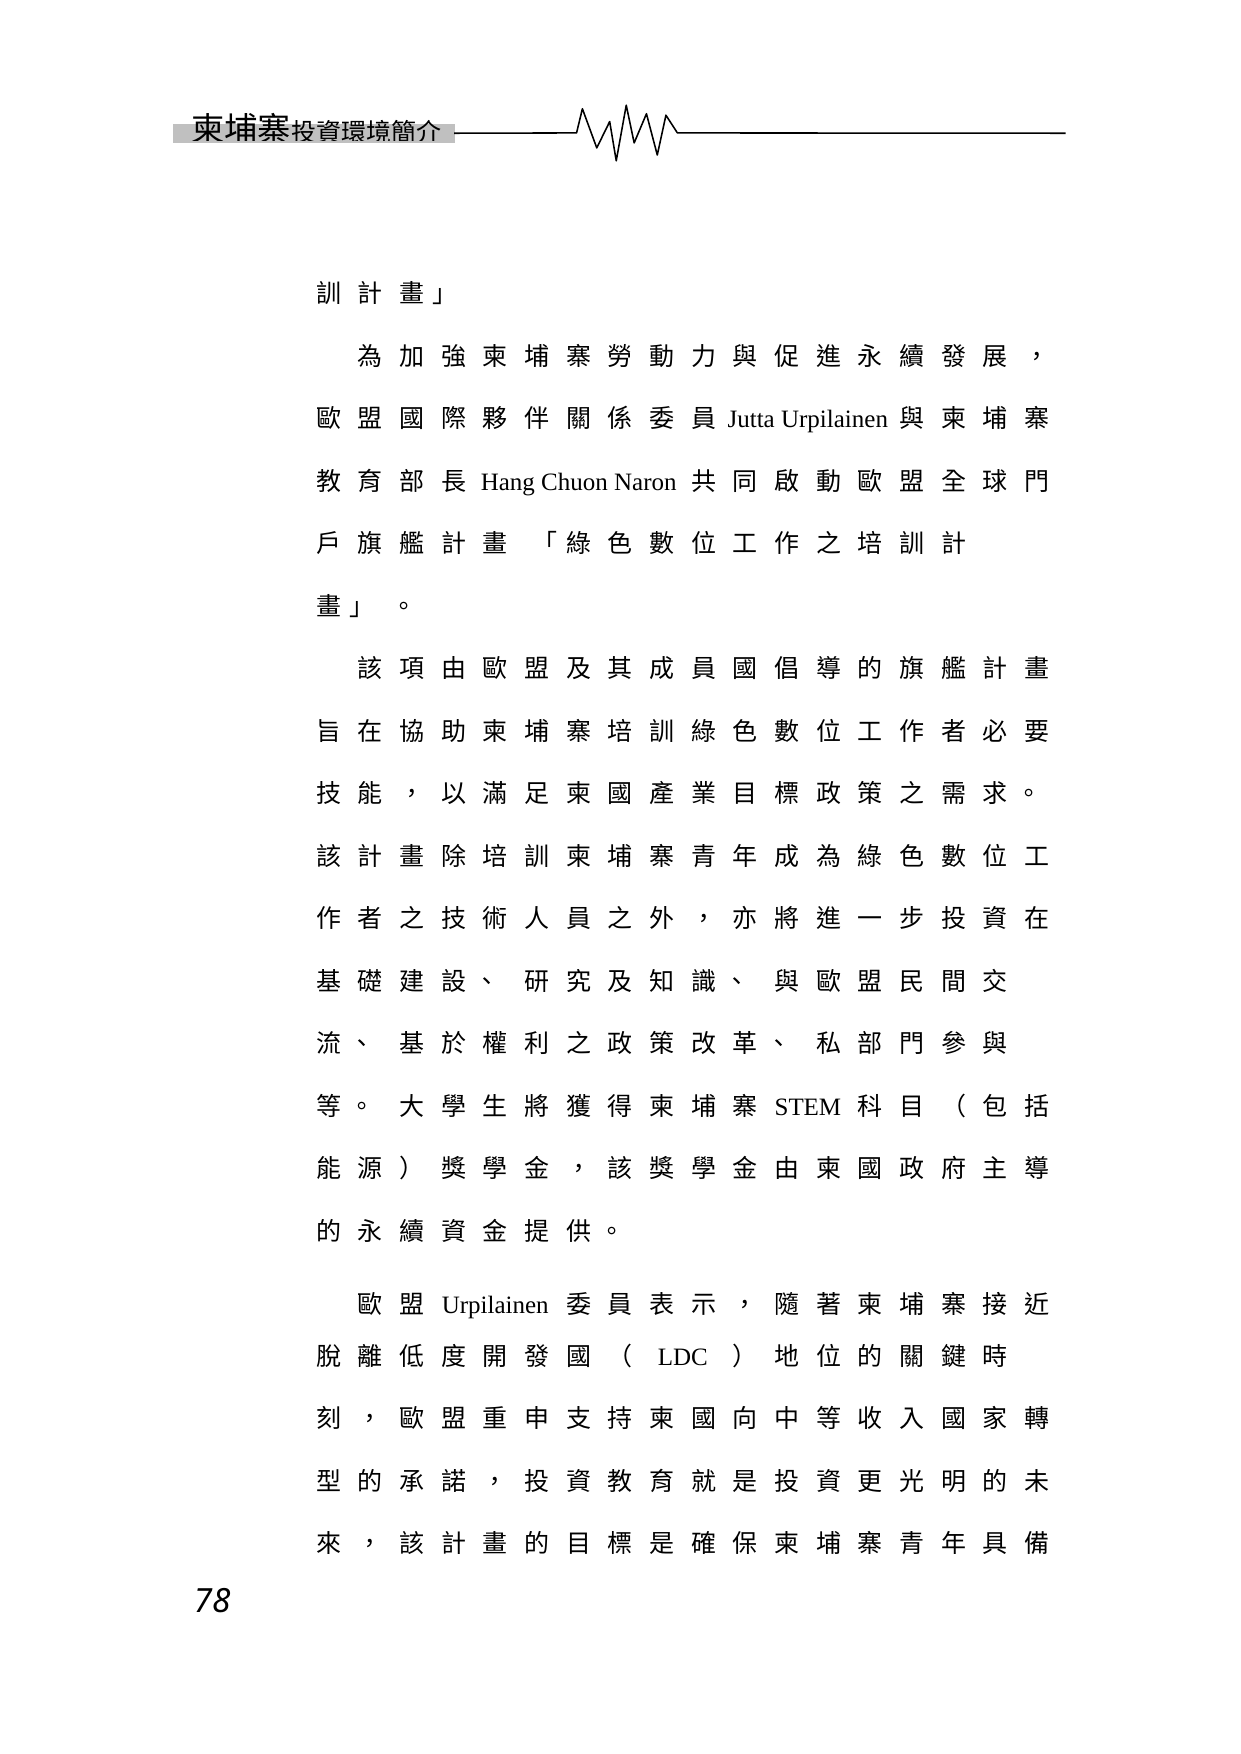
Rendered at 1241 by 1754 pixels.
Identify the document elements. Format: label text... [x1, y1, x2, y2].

text 歐盟Urpilainen委員表示，隨著柬埔寨接近脫離低度開發國（LDC）地位的關鍵時刻，歐盟重申支持柬國向中等收入國家轉型的承諾，投資教育就是投資更光明的未來，該計畫的目標是確保柬埔寨青年具備 [281, 1250, 1058, 1563]
text 為加強柬埔寨勞動力與促進永續發展，歐盟國際夥伴關係委員Jutta Urpilainen與柬埔寨教育部長Hang Chuon Naron共同啟動歐盟全球門戶旗艦計畫「綠色數位工作之培訓計畫」。 [281, 313, 1058, 625]
text 該項由歐盟及其成員國倡導的旗艦計畫旨在協助柬埔寨培訓綠色數位工作者必要技能，以滿足柬國產業目標政策之需求。該計畫除培訓柬埔寨青年成為綠色數位工作者之技術人員之外，亦將進一步投資在基礎建設、研究及知識、與歐盟民間交流、基於權利之政策改革、私部門參與等。大學生將獲得柬埔寨STEM科目（包括能源）獎學金，該獎學金由柬國政府主導的永續資金提供。 [281, 625, 1058, 1250]
text 訓計畫」 [207, 250, 1058, 313]
